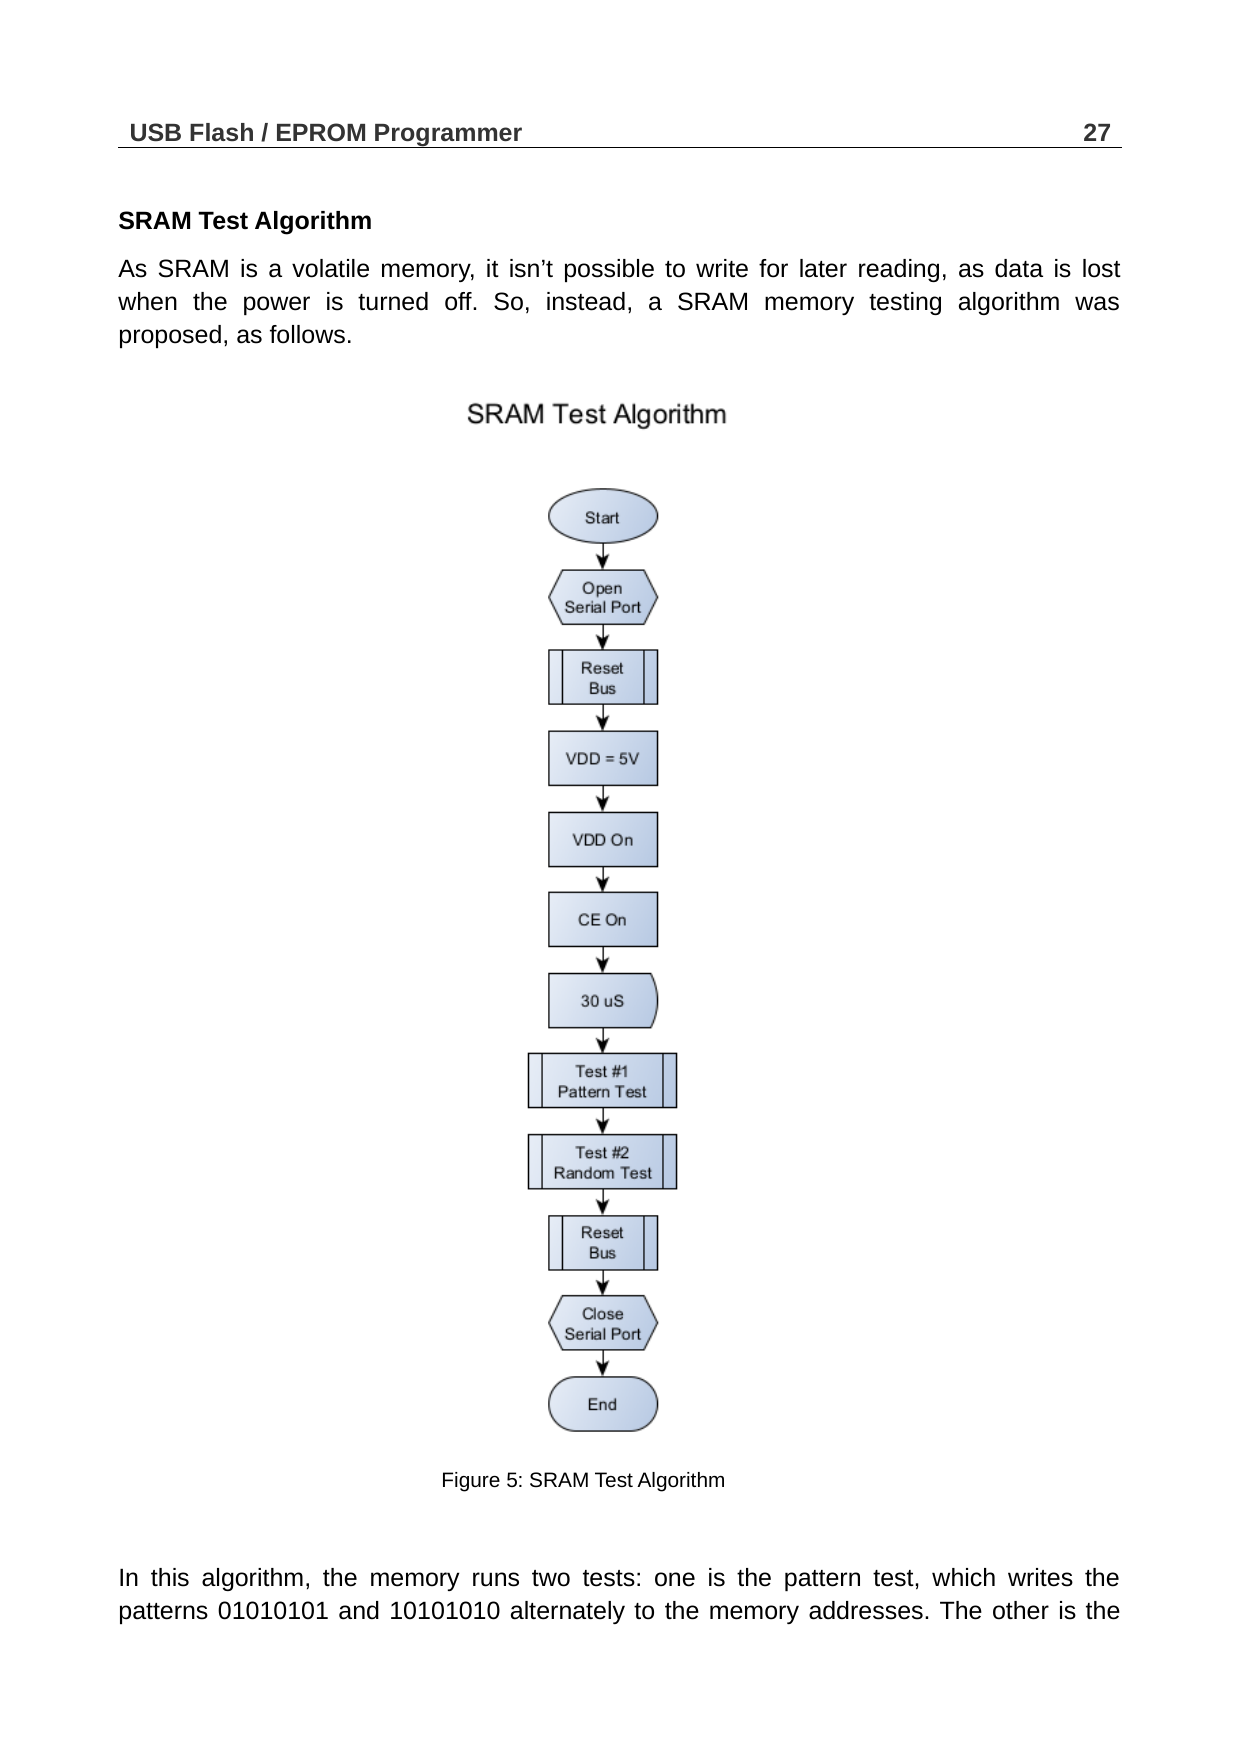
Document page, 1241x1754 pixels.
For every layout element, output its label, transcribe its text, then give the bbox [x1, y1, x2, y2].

text As SRAM is a volatile memory, it isn’t possible to write for later reading, as data is lost when the power is turned off. So, instead, a SRAM memory testing algorithm was proposed, as follows. [118, 254, 1122, 349]
text Figure 5: SRAM Test Algorithm [441, 1456, 796, 1491]
text SRAM Test Algorithm [118, 206, 1122, 235]
picture [441, 376, 797, 1456]
text In this algorithm, the memory runs two tests: one is the pattern test, which writes the patterns 01010101 and 10101010 alternately to the memory addresses. The other is the [118, 1563, 1122, 1624]
